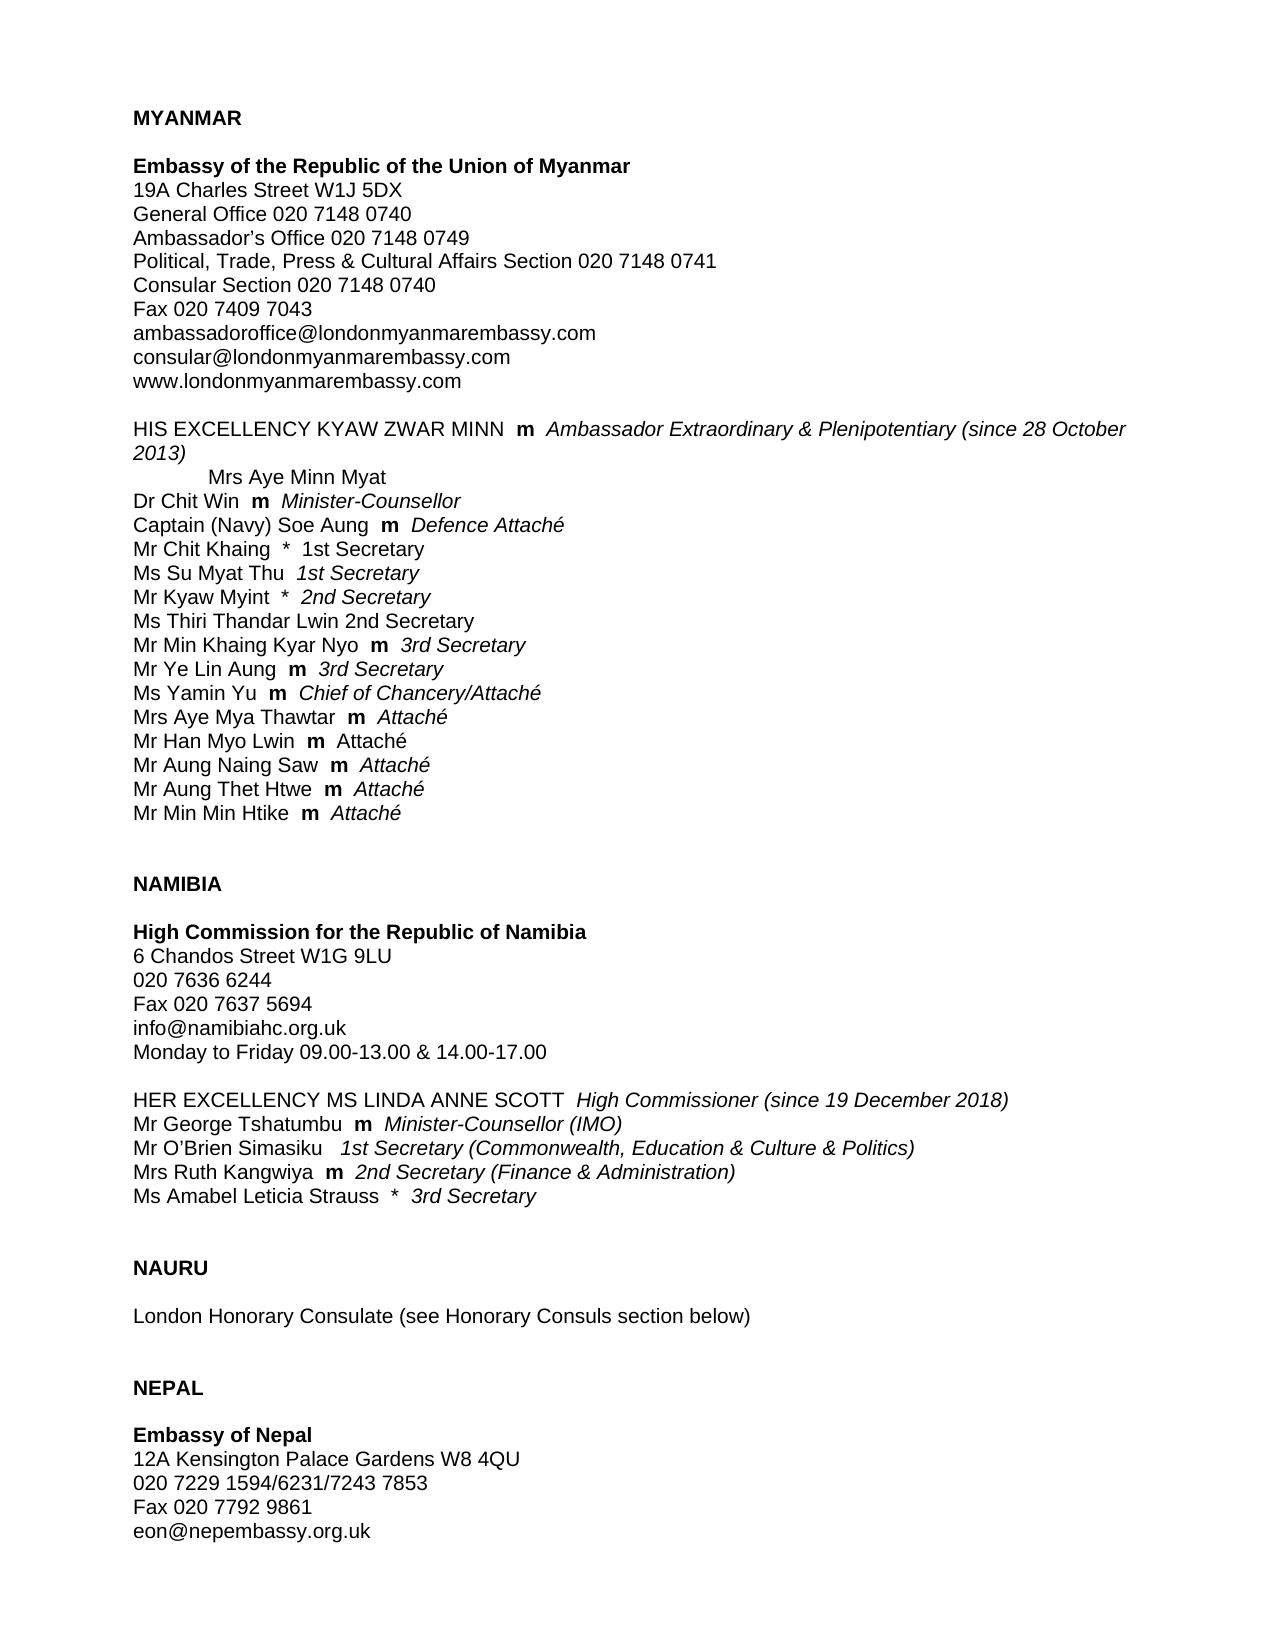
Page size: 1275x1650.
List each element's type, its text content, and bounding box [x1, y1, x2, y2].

text www.londonmyanmarembassy.com [133, 369, 1181, 393]
text Fax 020 7409 7043 [133, 297, 1181, 321]
text Captain (Navy) Soe Aung m Defence Attaché [133, 513, 1181, 537]
text Ms Amabel Leticia Strauss * 3rd Secretary [133, 1184, 1181, 1208]
text NAURU [133, 1256, 1181, 1279]
text Ms Thiri Thandar Lwin 2nd Secretary [133, 609, 1181, 633]
text eon@nepembassy.org.uk [133, 1519, 1181, 1543]
subtitle High Commission for the Republic of Namibia [133, 920, 1181, 944]
text HIS EXCELLENCY KYAW ZWAR MINN m Ambassador Extraordinary & Plenipotentiary (since 28 October 2013) [133, 417, 1181, 465]
text 020 7636 6244 [133, 968, 1181, 992]
text Fax 020 7792 9861 [133, 1495, 1181, 1519]
text Dr Chit Win m Minister-Counsellor [133, 489, 1181, 513]
text 12A Kensington Palace Gardens W8 4QU [133, 1447, 1181, 1471]
text Consular Section 020 7148 0740 [133, 273, 1181, 297]
text info@namibiahc.org.uk [133, 1016, 1181, 1040]
text HER EXCELLENCY MS LINDA ANNE SCOTT High Commissioner (since 19 December 2018) [133, 1088, 1181, 1112]
text Mr Aung Thet Htwe m Attaché [133, 776, 1181, 800]
text Mrs Aye Mya Thawtar m Attaché [133, 704, 1181, 728]
text consular@londonmyanmarembassy.com [133, 345, 1181, 369]
text Ambassador’s Office 020 7148 0749 [133, 225, 1181, 249]
text Ms Yamin Yu m Chief of Chancery/Attaché [133, 681, 1181, 704]
text Mrs Ruth Kangwiya m 2nd Secretary (Finance & Administration) [133, 1160, 1181, 1184]
text General Office 020 7148 0740 [133, 201, 1181, 225]
text Mr George Tshatumbu m Minister-Counsellor (IMO) [133, 1112, 1181, 1136]
text Ms Su Myat Thu 1st Secretary [133, 561, 1181, 585]
subtitle NAMIBIA [133, 872, 1181, 896]
text 19A Charles Street W1J 5DX [133, 177, 1181, 201]
text Embassy of Nepal [133, 1423, 1181, 1447]
text Political, Trade, Press & Cultural Affairs Section 020 7148 0741 [133, 249, 1181, 273]
text Mrs Aye Minn Myat [133, 465, 1181, 489]
text Mr Kyaw Myint * 2nd Secretary [133, 585, 1181, 609]
text Embassy of the Republic of the Union of Myanmar [133, 153, 1181, 177]
text 020 7229 1594/6231/7243 7853 [133, 1471, 1181, 1495]
text Mr Min Min Htike m Attaché [133, 800, 1181, 824]
text Monday to Friday 09.00-13.00 & 14.00-17.00 [133, 1040, 1181, 1064]
text London Honorary Consulate (see Honorary Consuls section below) [133, 1303, 1181, 1327]
text Fax 020 7637 5694 [133, 992, 1181, 1016]
text 6 Chandos Street W1G 9LU [133, 944, 1181, 968]
text Mr Han Myo Lwin m Attaché [133, 728, 1181, 752]
text Mr O’Brien Simasiku 1st Secretary (Commonwealth, Education & Culture & Politics) [133, 1136, 1181, 1160]
text Mr Chit Khaing * 1st Secretary [133, 537, 1181, 561]
text NEPAL [133, 1375, 1181, 1399]
text Mr Aung Naing Saw m Attaché [133, 752, 1181, 776]
text MYANMAR [133, 106, 1181, 129]
text Mr Min Khaing Kyar Nyo m 3rd Secretary [133, 633, 1181, 657]
text Mr Ye Lin Aung m 3rd Secretary [133, 657, 1181, 681]
text ambassadoroffice@londonmyanmarembassy.com [133, 321, 1181, 345]
